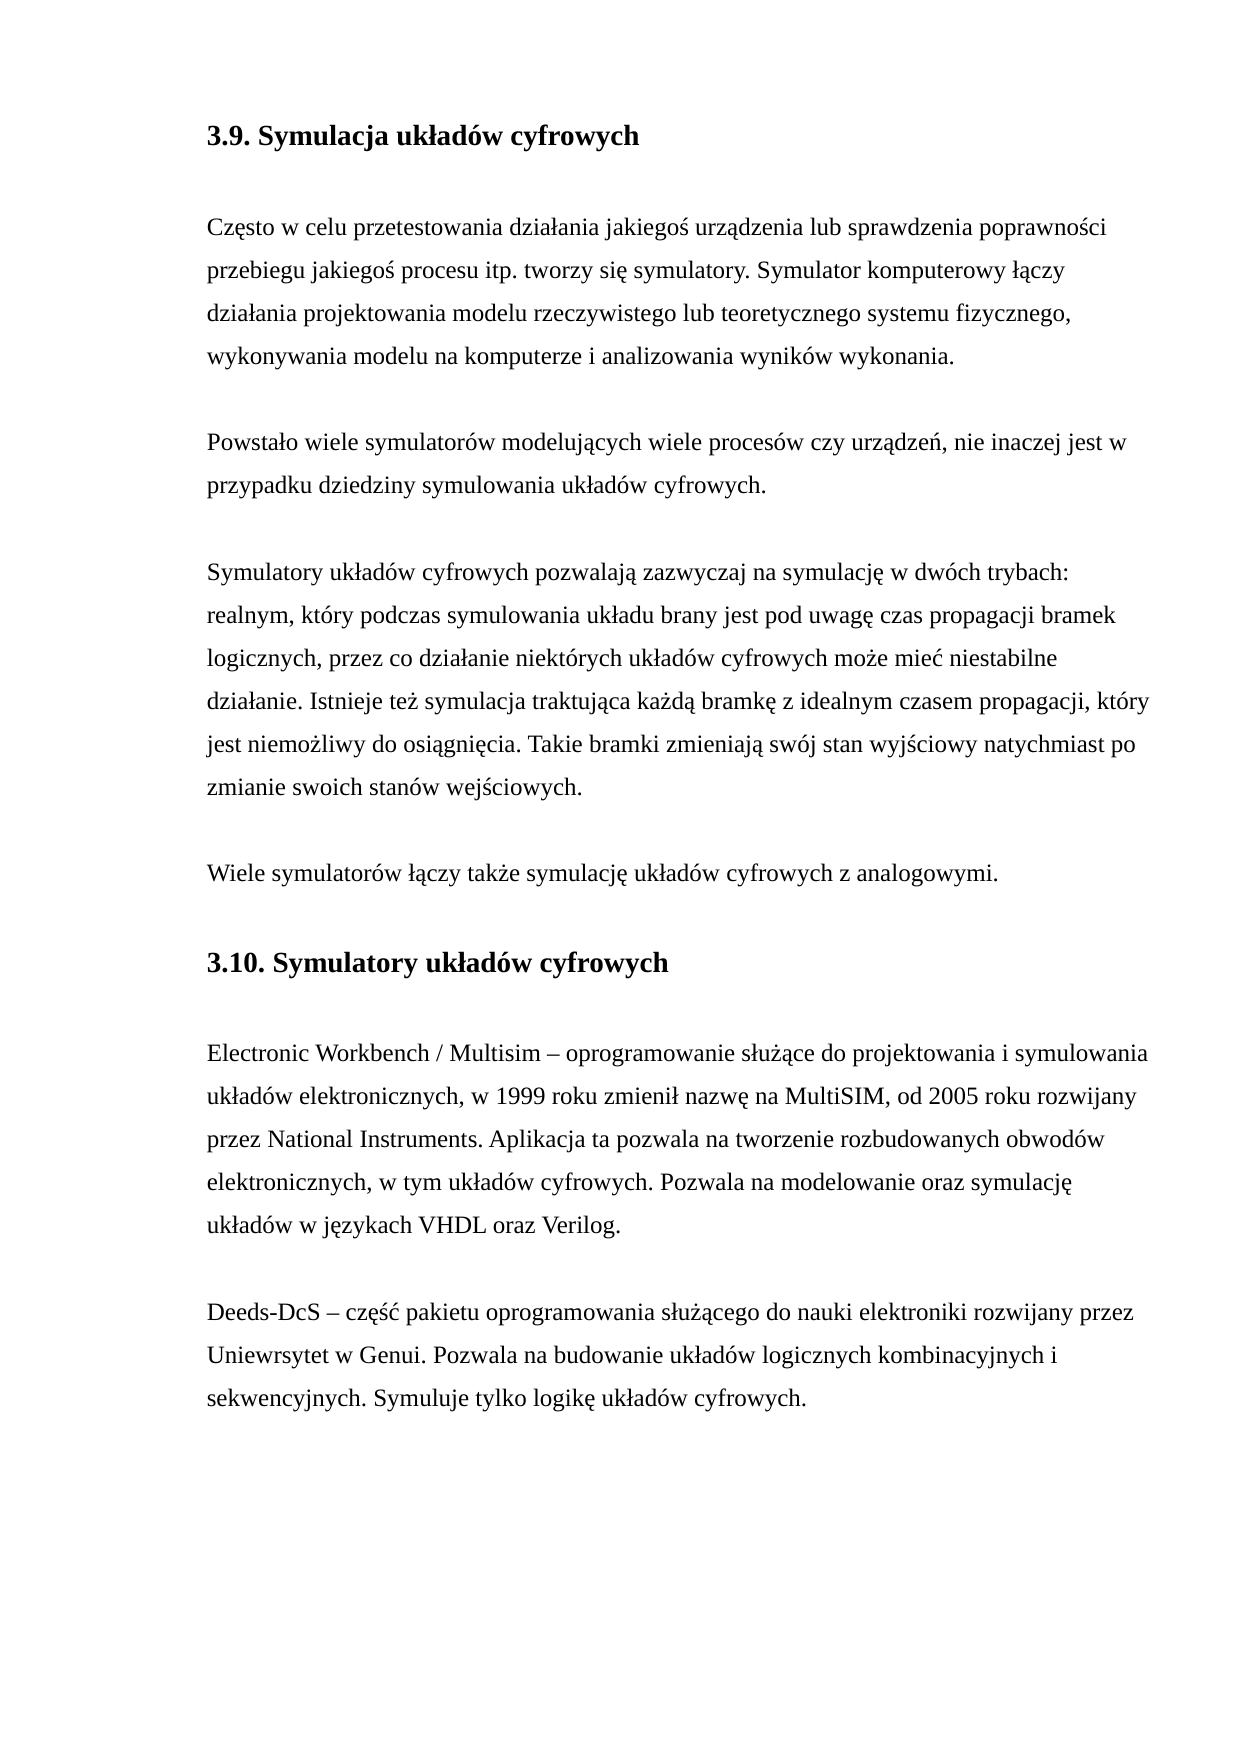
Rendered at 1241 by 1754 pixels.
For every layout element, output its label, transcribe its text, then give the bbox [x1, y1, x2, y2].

text Deeds-DcS – część pakietu oprogramowania służącego do nauki elektroniki rozwijany przez Uniewrsytet w Genui. Pozwala na budowanie układów logicznych kombinacyjnych i sekwencyjnych. Symuluje tylko logikę układów cyfrowych. [207, 1297, 1152, 1412]
text 3.10. Symulatory układów cyfrowych [207, 945, 1152, 978]
text Electronic Workbench / Multisim – oprogramowanie służące do projektowania i symulowania układów elektronicznych, w 1999 roku zmienił nazwę na MultiSIM, od 2005 roku rozwijany przez National Instruments. Aplikacja ta pozwala na tworzenie rozbudowanych obwodów elektronicznych, w tym układów cyfrowych. Pozwala na modelowanie oraz symulację układów w językach VHDL oraz Verilog. [207, 1038, 1152, 1239]
text Symulatory układów cyfrowych pozwalają zazwyczaj na symulację w dwóch trybach: realnym, który podczas symulowania układu brany jest pod uwagę czas propagacji bramek logicznych, przez co działanie niektórych układów cyfrowych może mieć niestabilne działanie. Istnieje też symulacja traktująca każdą bramkę z idealnym czasem propagacji, który jest niemożliwy do osiągnięcia. Takie bramki zmieniają swój stan wyjściowy natychmiast po zmianie swoich stanów wejściowych. [207, 557, 1152, 801]
text Wiele symulatorów łączy także symulację układów cyfrowych z analogowymi. [207, 858, 1152, 887]
text Często w celu przetestowania działania jakiegoś urządzenia lub sprawdzenia poprawności przebiegu jakiegoś procesu itp. tworzy się symulatory. Symulator komputerowy łączy działania projektowania modelu rzeczywistego lub teoretycznego systemu fizycznego, wykonywania modelu na komputerze i analizowania wyników wykonania. [207, 212, 1152, 370]
text 3.9. Symulacja układów cyfrowych [207, 118, 1152, 152]
text Powstało wiele symulatorów modelujących wiele procesów czy urządzeń, nie inaczej jest w przypadku dziedziny symulowania układów cyfrowych. [207, 427, 1152, 499]
